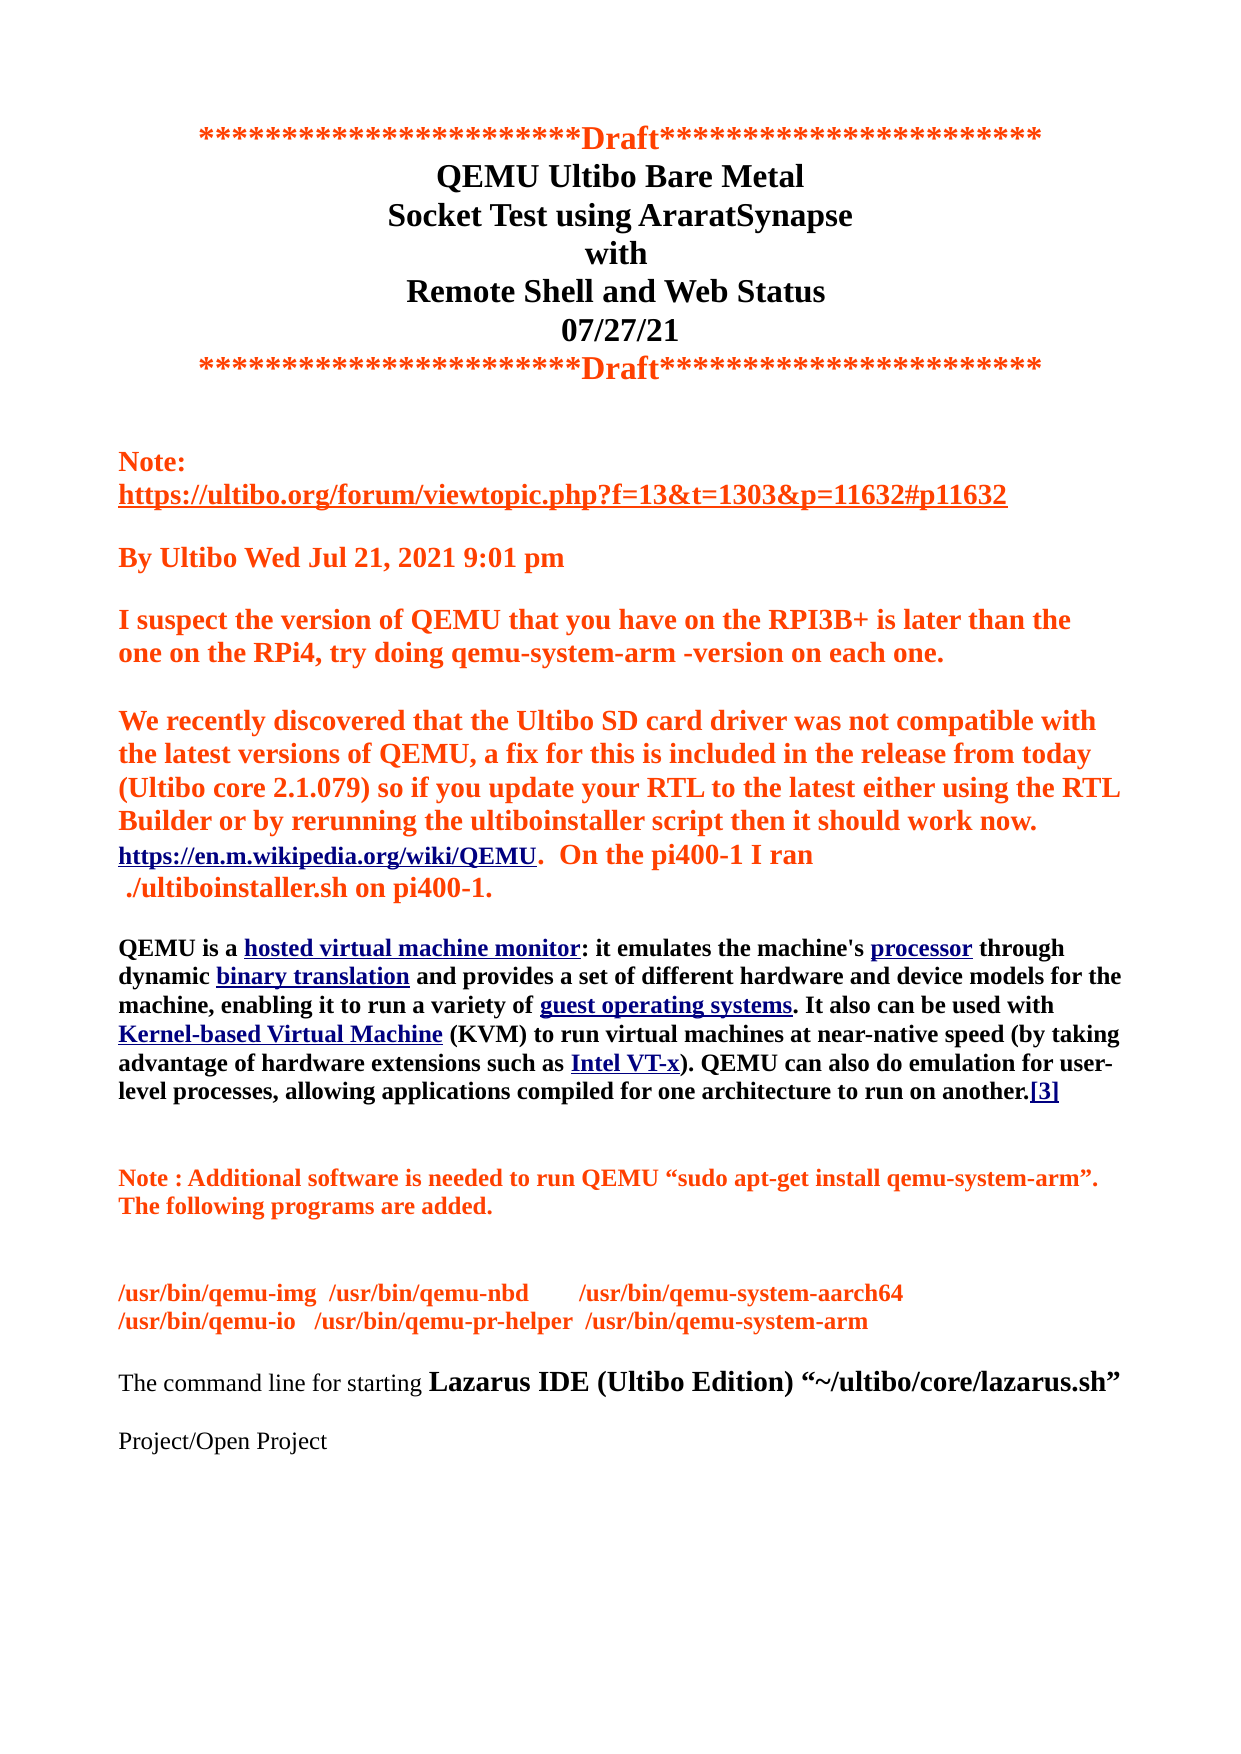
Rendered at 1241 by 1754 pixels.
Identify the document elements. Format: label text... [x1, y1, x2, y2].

text QEMU Ultibo Bare Metal [118, 156, 1122, 195]
text /usr/bin/qemu-img /usr/bin/qemu-nbd /usr/bin/qemu-system-aarch64 [118, 1278, 1122, 1306]
text https://en.m.wikipedia.org/wiki/QEMU. On the pi400-1 I ran [118, 837, 1122, 870]
text https://ultibo.org/forum/viewtopic.php?f=13&t=1303&p=11632#p11632 [118, 477, 1122, 511]
text Project/Open Project [118, 1426, 1122, 1455]
text The command line for starting Lazarus IDE (Ultibo Edition) “~/ultibo/core/lazarus.sh” [118, 1364, 1122, 1397]
text I suspect the version of QEMU that you have on the RPI3B+ is later than the one on the RPi4, try doing qemu-system-arm -version on each one. We recently discovered that the Ultibo SD card driver was not compatible with the latest versions of QEMU, a fix for this is included in the release from today (Ultibo core 2.1.079) so if you update your RTL to the latest either using the RTL Builder or by rerunning the ultiboinstaller script then it should work now. [118, 602, 1122, 837]
text Remote Shell and Web Status [118, 271, 1122, 310]
text /usr/bin/qemu-io /usr/bin/qemu-pr-helper /usr/bin/qemu-system-arm [118, 1306, 1122, 1335]
text Socket Test using AraratSynapse [118, 195, 1122, 233]
text with [118, 233, 1122, 271]
text Note : Additional software is needed to run QEMU “sudo apt-get install qemu-system-arm”. [118, 1163, 1122, 1191]
text The following programs are added. [118, 1191, 1122, 1220]
text 07/27/21 [118, 310, 1122, 348]
text ***********************Draft*********************** [118, 118, 1122, 156]
text By Ultibo Wed Jul 21, 2021 9:01 pm [118, 540, 1122, 573]
text QEMU is a hosted virtual machine monitor: it emulates the machine's processor through dynamic binary translation and provides a set of different hardware and device models for the machine, enabling it to run a variety of guest operating systems. It also can be used with Kernel-based Virtual Machine (KVM) to run virtual machines at near-native speed (by taking advantage of hardware extensions such as Intel VT-x). QEMU can also do emulation for user-level processes, allowing applications compiled for one architecture to run on another.[3] [118, 933, 1122, 1105]
text ./ultiboinstaller.sh on pi400-1. [118, 870, 1122, 904]
text Note: [118, 444, 1122, 477]
text ***********************Draft*********************** [118, 348, 1122, 386]
